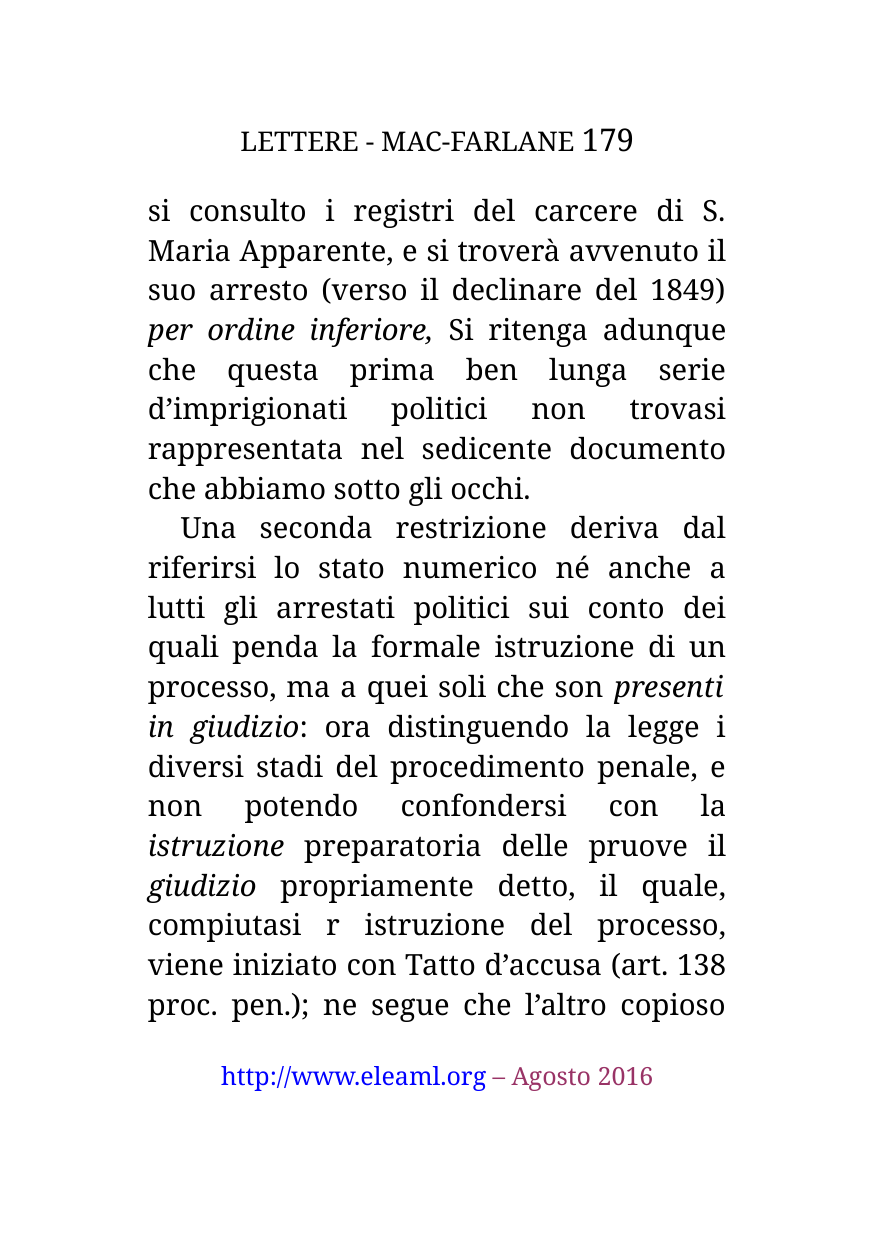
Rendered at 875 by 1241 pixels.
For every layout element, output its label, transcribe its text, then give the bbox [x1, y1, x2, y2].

text Una seconda restrizione deriva dal riferirsi lo stato numerico né anche a lutti gli arrestati politici sui conto dei quali penda la formale istruzione di un processo, ma a quei soli che son presenti in giudizio: ora distinguendo la legge i diversi stadi del procedimento penale, e non potendo confondersi con la istruzione preparatoria delle pruove il giudizio propriamente detto, il quale, compiutasi r istruzione del processo, viene iniziato con Tatto d’accusa (art. 138 proc. pen.); ne segue che l’altro copioso [148, 508, 726, 1024]
text si consulto i registri del carcere di S. Maria Apparente, e si troverà avvenuto il suo arresto (verso il declinare del 1849) per ordine inferiore, Si ritenga adunque che questa prima ben lunga serie d’imprigionati politici non trovasi rappresentata nel sedicente documento che abbiamo sotto gli occhi. [148, 190, 726, 508]
